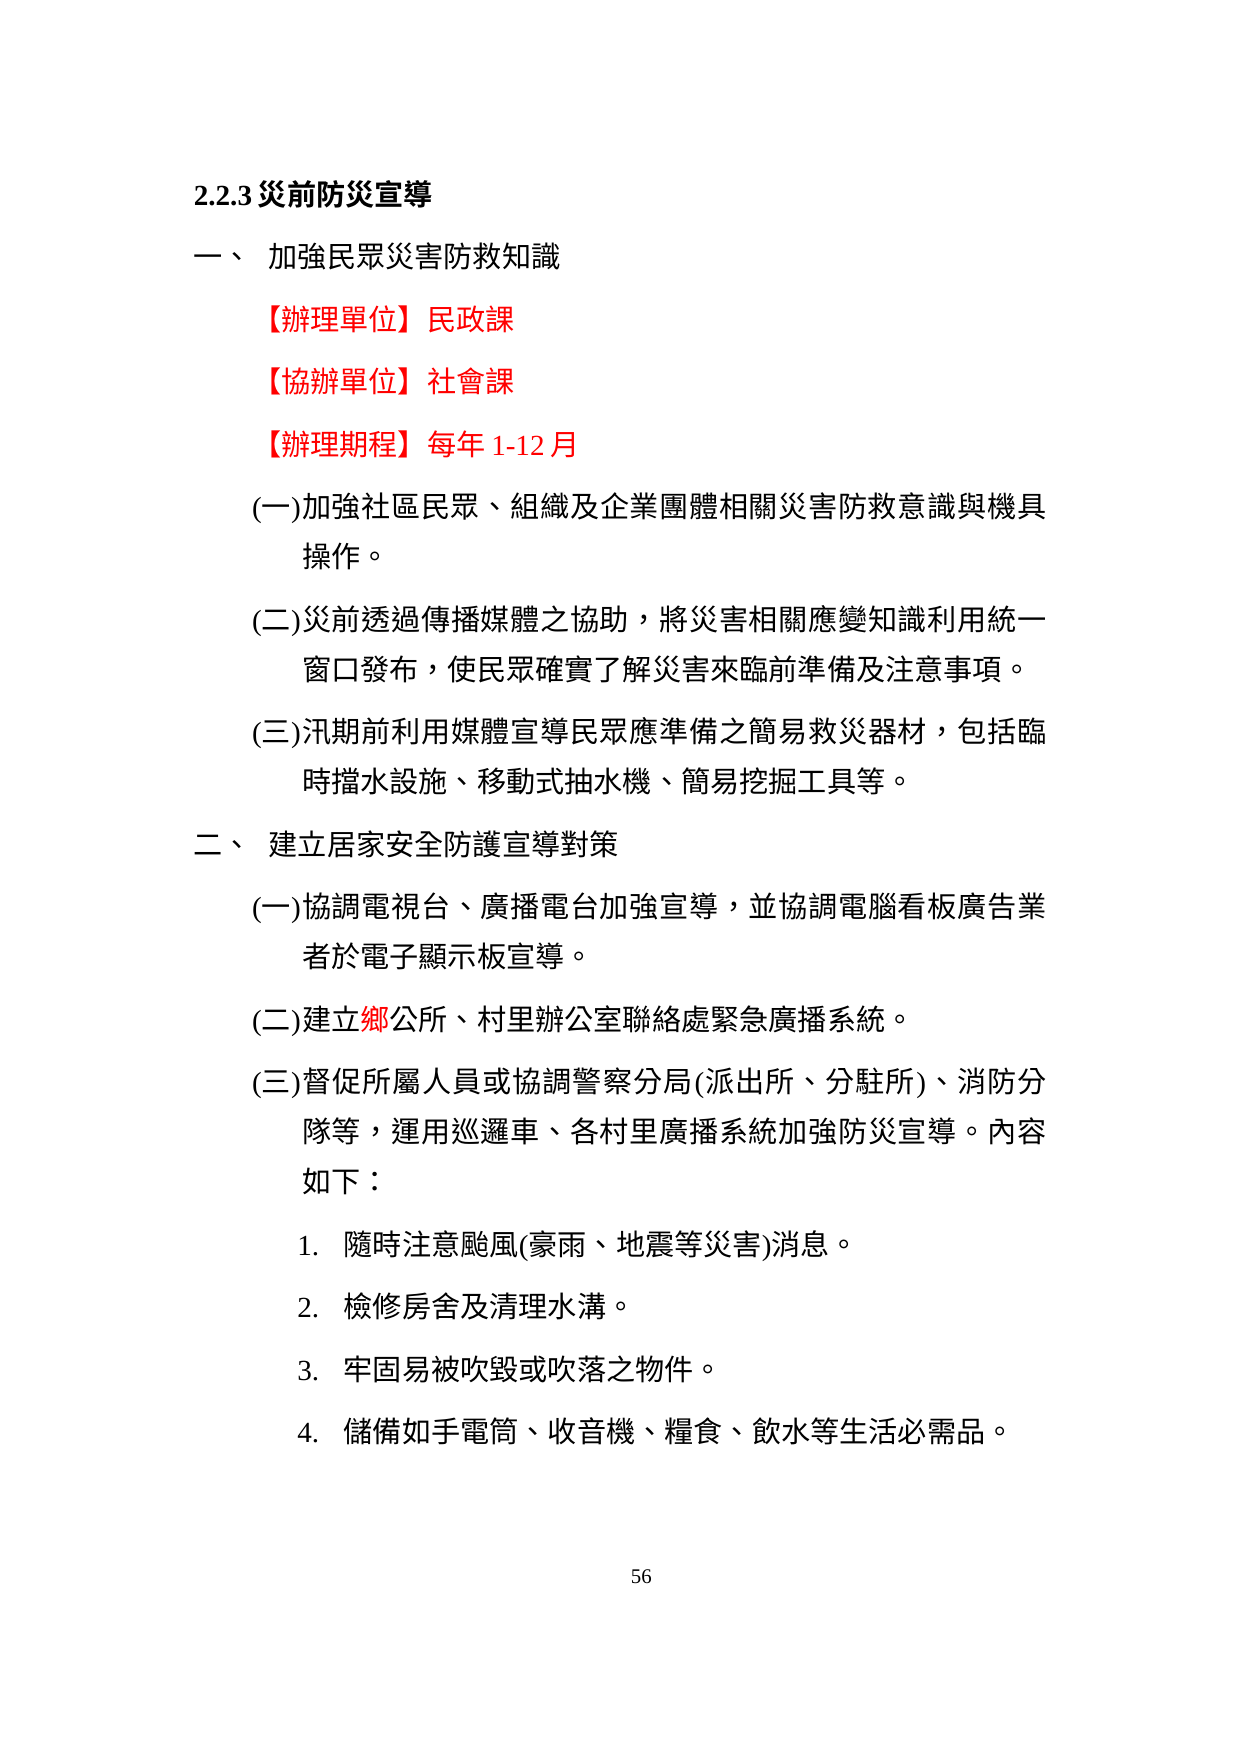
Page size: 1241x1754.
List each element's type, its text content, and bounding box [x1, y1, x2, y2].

text 2.2.3災前防災宣導 [193, 164, 1047, 214]
list 加強民眾災害防救知識 [193, 226, 1047, 276]
list 加強社區民眾、組織及企業團體相關災害防救意識與機具操作。 [252, 476, 1047, 576]
list 督促所屬人員或協調警察分局(派出所、分駐所)、消防分隊等，運用巡邏車、各村里廣播系統加強防災宣導。內容如下： [252, 1051, 1047, 1201]
text 【辦理單位】民政課 [193, 289, 1047, 339]
list 牢固易被吹毀或吹落之物件。 [297, 1339, 1047, 1389]
text 【辦理期程】每年1-12月 [193, 414, 1047, 464]
list 協調電視台、廣播電台加強宣導，並協調電腦看板廣告業者於電子顯示板宣導。 [252, 876, 1047, 976]
text 【協辦單位】社會課 [193, 351, 1047, 401]
list 儲備如手電筒、收音機、糧食、飲水等生活必需品。 [297, 1401, 1047, 1451]
list 汛期前利用媒體宣導民眾應準備之簡易救災器材，包括臨時擋水設施、移動式抽水機、簡易挖掘工具等。 [252, 701, 1047, 801]
list 隨時注意颱風(豪雨、地震等災害)消息。 [297, 1214, 1047, 1264]
list 建立鄉公所、村里辦公室聯絡處緊急廣播系統。 [252, 989, 1047, 1039]
list 建立居家安全防護宣導對策 [193, 814, 1047, 864]
list 災前透過傳播媒體之協助，將災害相關應變知識利用統一窗口發布，使民眾確實了解災害來臨前準備及注意事項。 [252, 589, 1047, 689]
list 檢修房舍及清理水溝。 [297, 1276, 1047, 1326]
